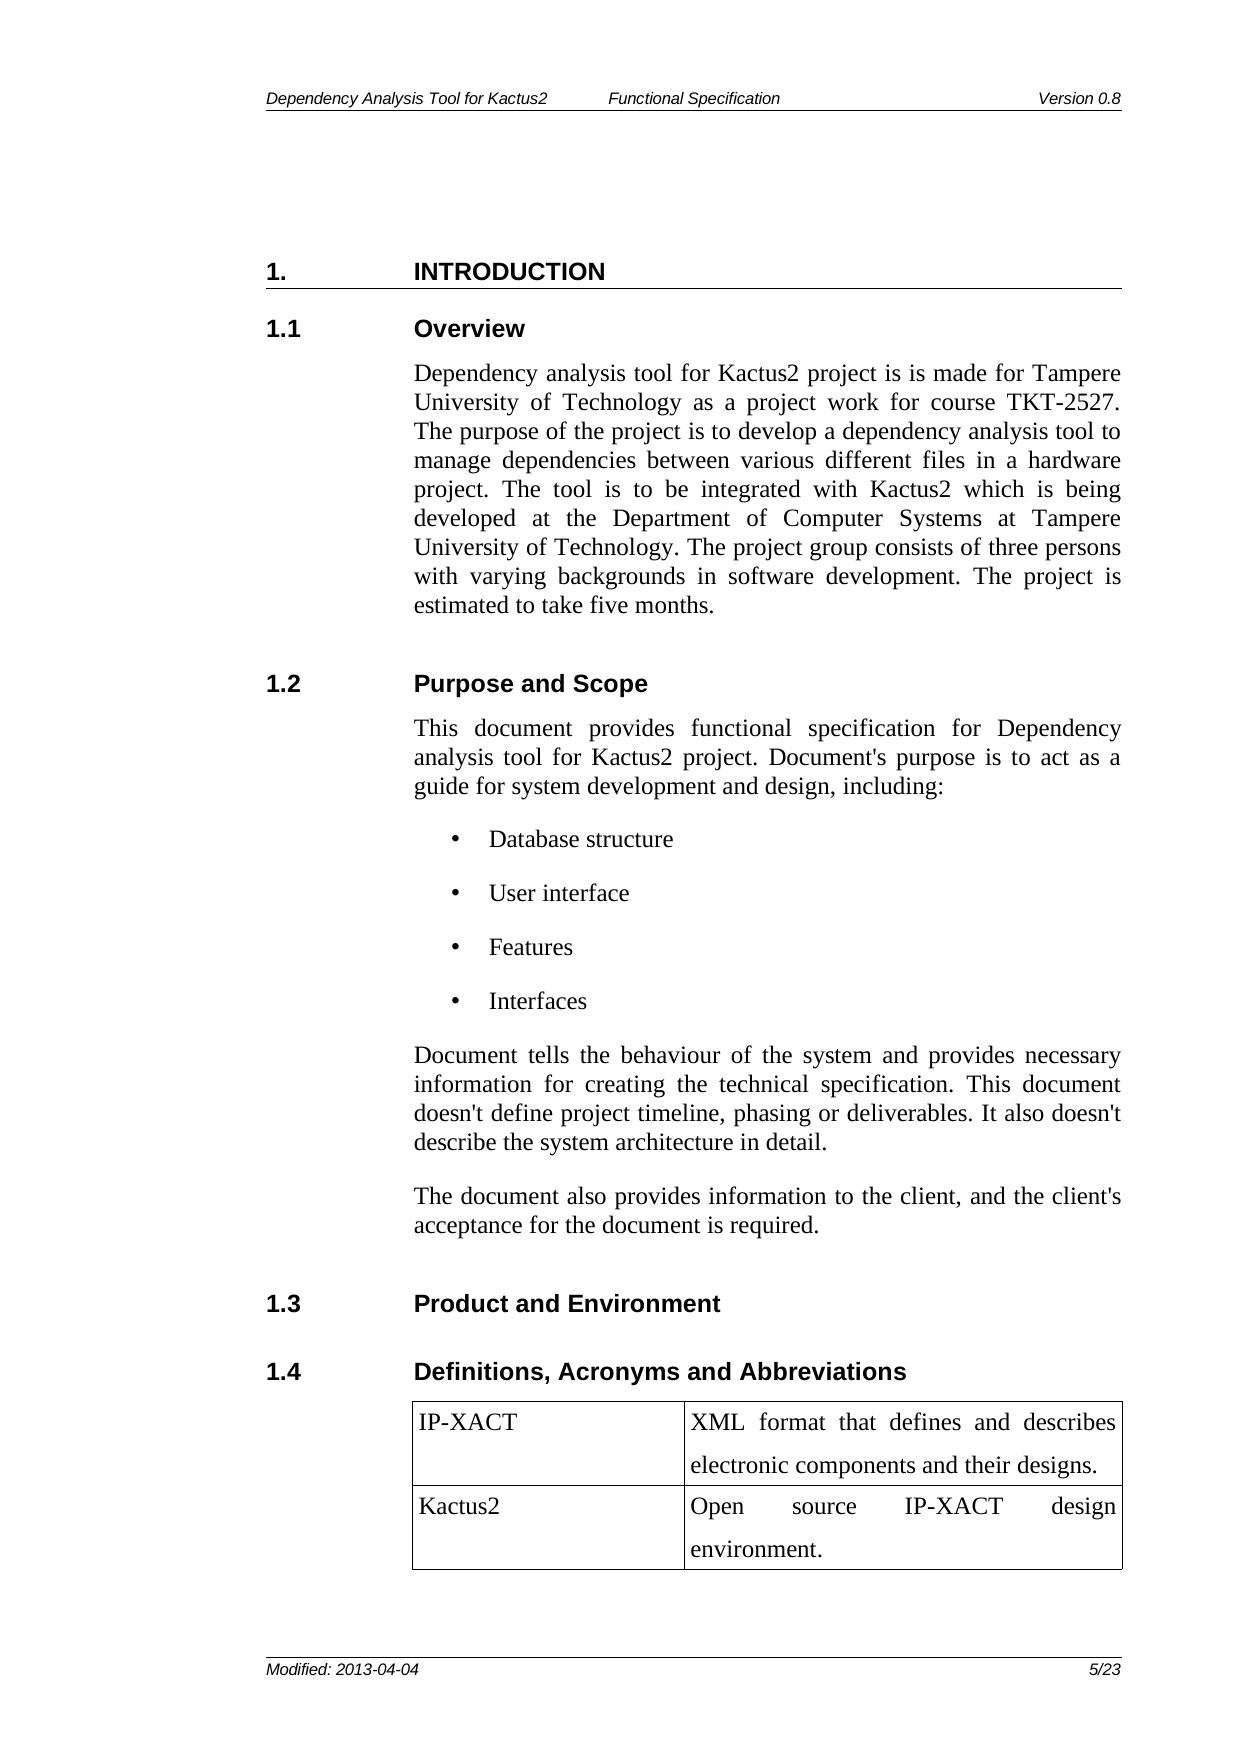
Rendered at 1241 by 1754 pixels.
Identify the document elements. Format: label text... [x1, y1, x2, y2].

text This document provides functional specification for Dependency analysis tool for Kactus2 project. Document's purpose is to act as a guide for system development and design, including: [413, 712, 1122, 799]
text Document tells the behaviour of the system and provides necessary information for creating the technical specification. This document doesn't define project timeline, phasing or deliverables. It also doesn't describe the system architecture in detail. [413, 1040, 1122, 1156]
table_header IP-XACT [413, 1402, 684, 1485]
table_cell Kactus2 [413, 1486, 684, 1569]
subtitle Product and Environment [266, 1289, 1122, 1318]
text The document also provides information to the client, and the client's acceptance for the document is required. [413, 1181, 1122, 1239]
table_header XML format that defines and describes electronic components and their designs. [685, 1402, 1122, 1485]
list User interface [451, 878, 1122, 907]
subtitle Overview [266, 314, 1122, 343]
text Dependency analysis tool for Kactus2 project is is made for Tampere University of Technology as a project work for course TKT-2527. The purpose of the project is to develop a dependency analysis tool to manage dependencies between various different files in a hardware project. The tool is to be integrated with Kactus2 which is being developed at the Department of Computer Systems at Tampere University of Technology. The project group consists of three persons with varying backgrounds in software development. The project is estimated to take five months. [413, 357, 1122, 619]
list Database structure [451, 824, 1122, 853]
list Interfaces [451, 986, 1122, 1015]
list Features [451, 932, 1122, 961]
table_cell Open source IP-XACT design environment. [685, 1486, 1122, 1569]
subtitle Purpose and Scope [266, 669, 1122, 698]
subtitle Definitions, Acronyms and Abbreviations [266, 1357, 1122, 1386]
subtitle Introduction [266, 257, 1122, 288]
